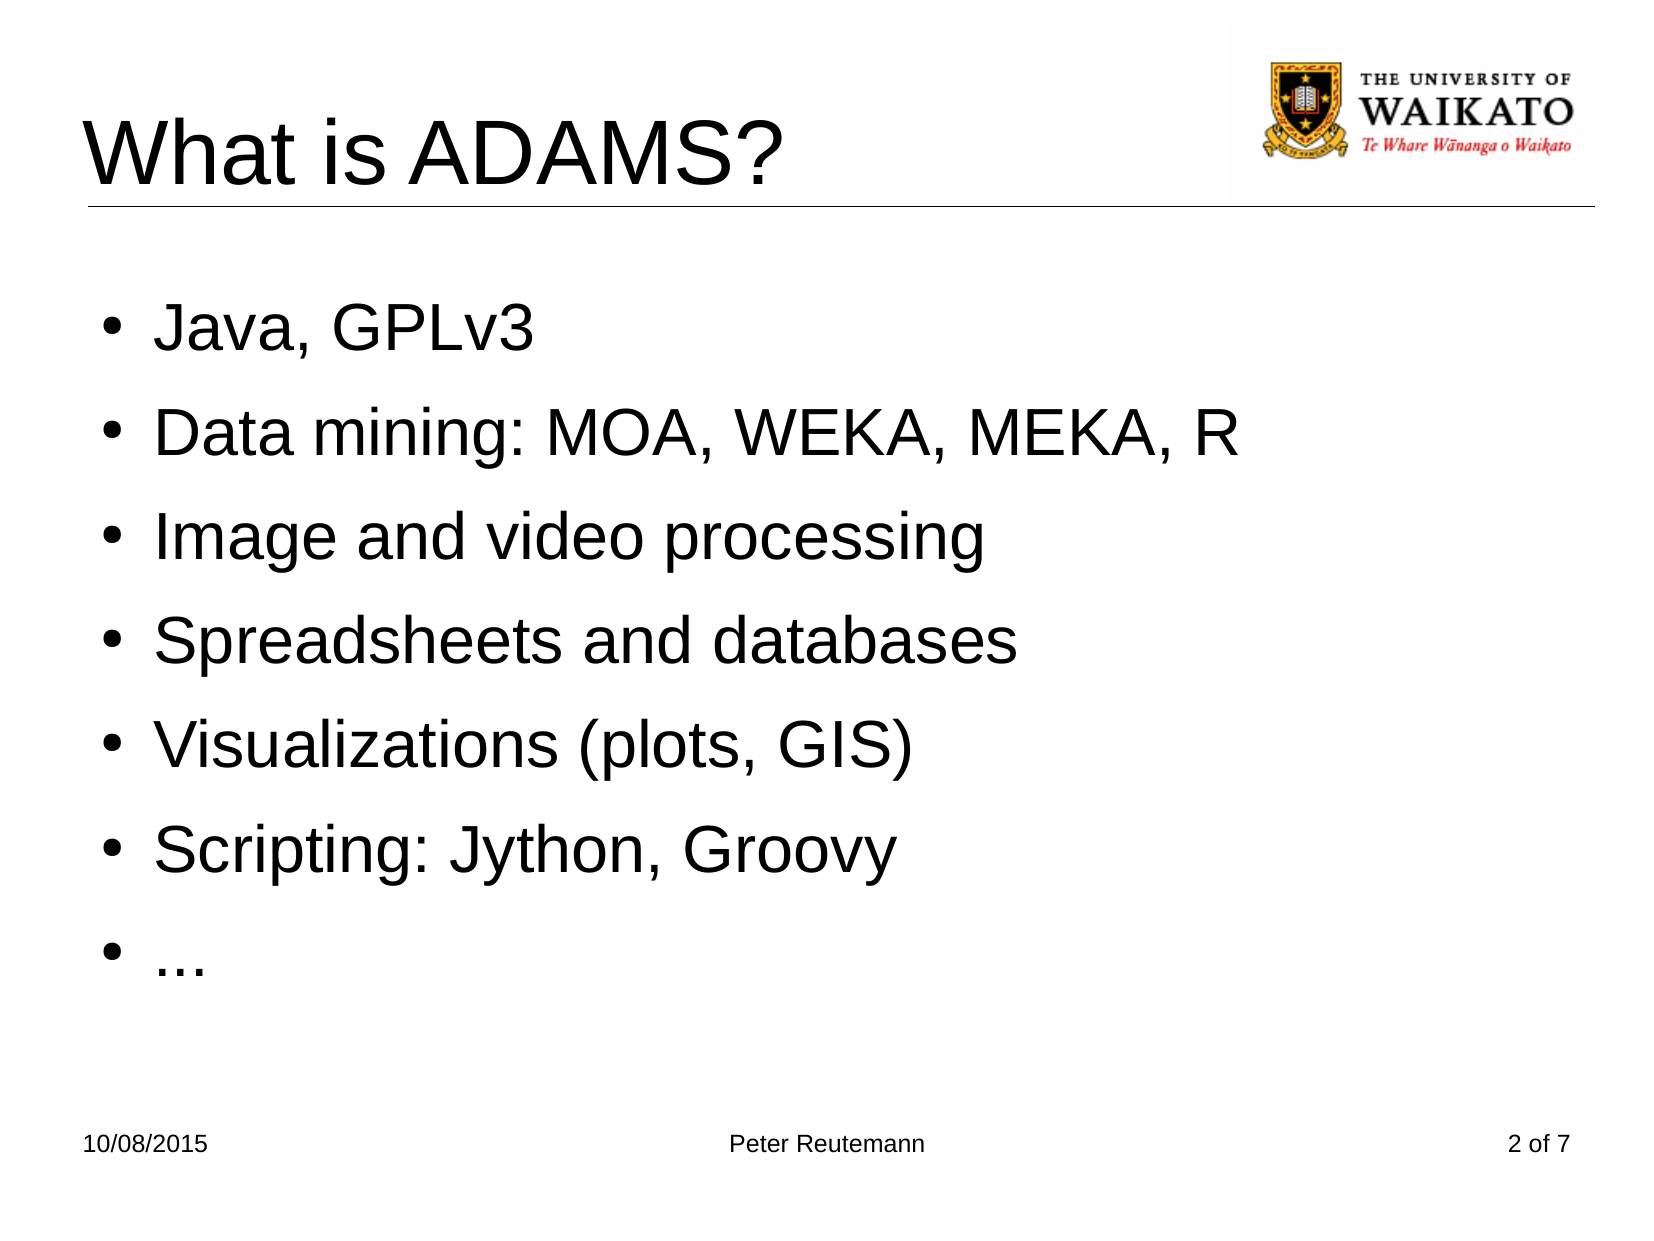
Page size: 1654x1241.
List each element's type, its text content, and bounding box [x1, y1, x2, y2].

picture [1228, 24, 1619, 201]
list Java, GPLv3 Data mining: MOA, WEKA, MEKA, R Image and video processing Spreadsheets and databases Visualizations (plots, GIS) Scripting: Jython, Groovy ... [82, 290, 1571, 1010]
title What is ADAMS? [82, 49, 1571, 257]
